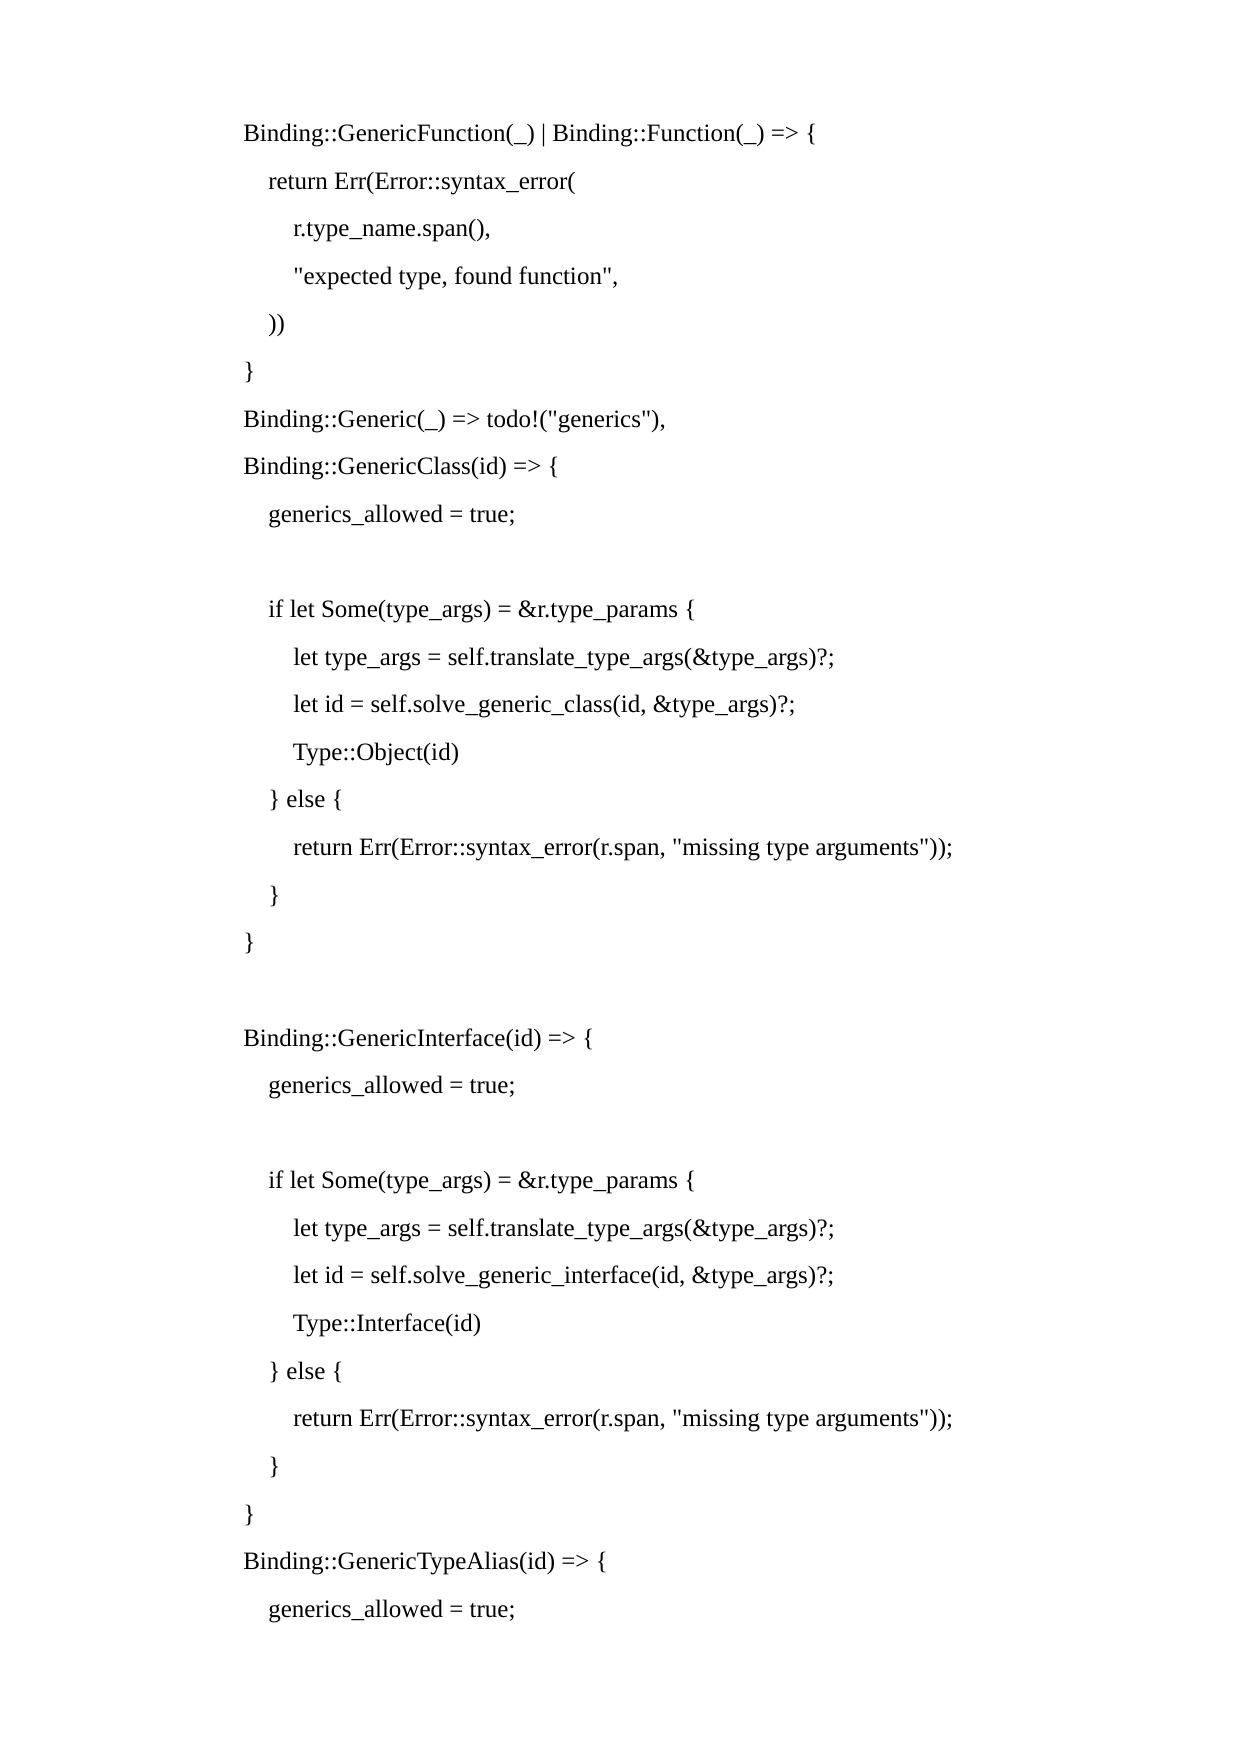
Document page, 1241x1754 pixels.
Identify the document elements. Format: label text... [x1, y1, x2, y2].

text let type_args = self.translate_type_args(&type_args)?; [118, 642, 1122, 671]
text } [118, 1499, 1122, 1527]
text "expected type, found function", [118, 261, 1122, 290]
text } [118, 880, 1122, 908]
text Binding::GenericClass(id) => { [118, 451, 1122, 480]
text Type::Object(id) [118, 737, 1122, 766]
text generics_allowed = true; [118, 1594, 1122, 1623]
text } [118, 927, 1122, 956]
text return Err(Error::syntax_error(r.span, "missing type arguments")); [118, 1403, 1122, 1432]
text Binding::GenericFunction(_) | Binding::Function(_) => { [118, 118, 1122, 147]
text Type::Interface(id) [118, 1308, 1122, 1337]
text Binding::GenericTypeAlias(id) => { [118, 1546, 1122, 1575]
text generics_allowed = true; [118, 1070, 1122, 1099]
text } [118, 1451, 1122, 1480]
text if let Some(type_args) = &r.type_params { [118, 594, 1122, 623]
text generics_allowed = true; [118, 499, 1122, 528]
text } else { [118, 1356, 1122, 1384]
text let id = self.solve_generic_interface(id, &type_args)?; [118, 1261, 1122, 1289]
text )) [118, 308, 1122, 337]
text } else { [118, 784, 1122, 813]
text if let Some(type_args) = &r.type_params { [118, 1165, 1122, 1194]
text Binding::Generic(_) => todo!("generics"), [118, 404, 1122, 432]
text r.type_name.span(), [118, 213, 1122, 242]
text } [118, 356, 1122, 385]
text Binding::GenericInterface(id) => { [118, 1023, 1122, 1051]
text return Err(Error::syntax_error( [118, 166, 1122, 194]
text return Err(Error::syntax_error(r.span, "missing type arguments")); [118, 832, 1122, 861]
text let id = self.solve_generic_class(id, &type_args)?; [118, 689, 1122, 718]
text let type_args = self.translate_type_args(&type_args)?; [118, 1213, 1122, 1242]
